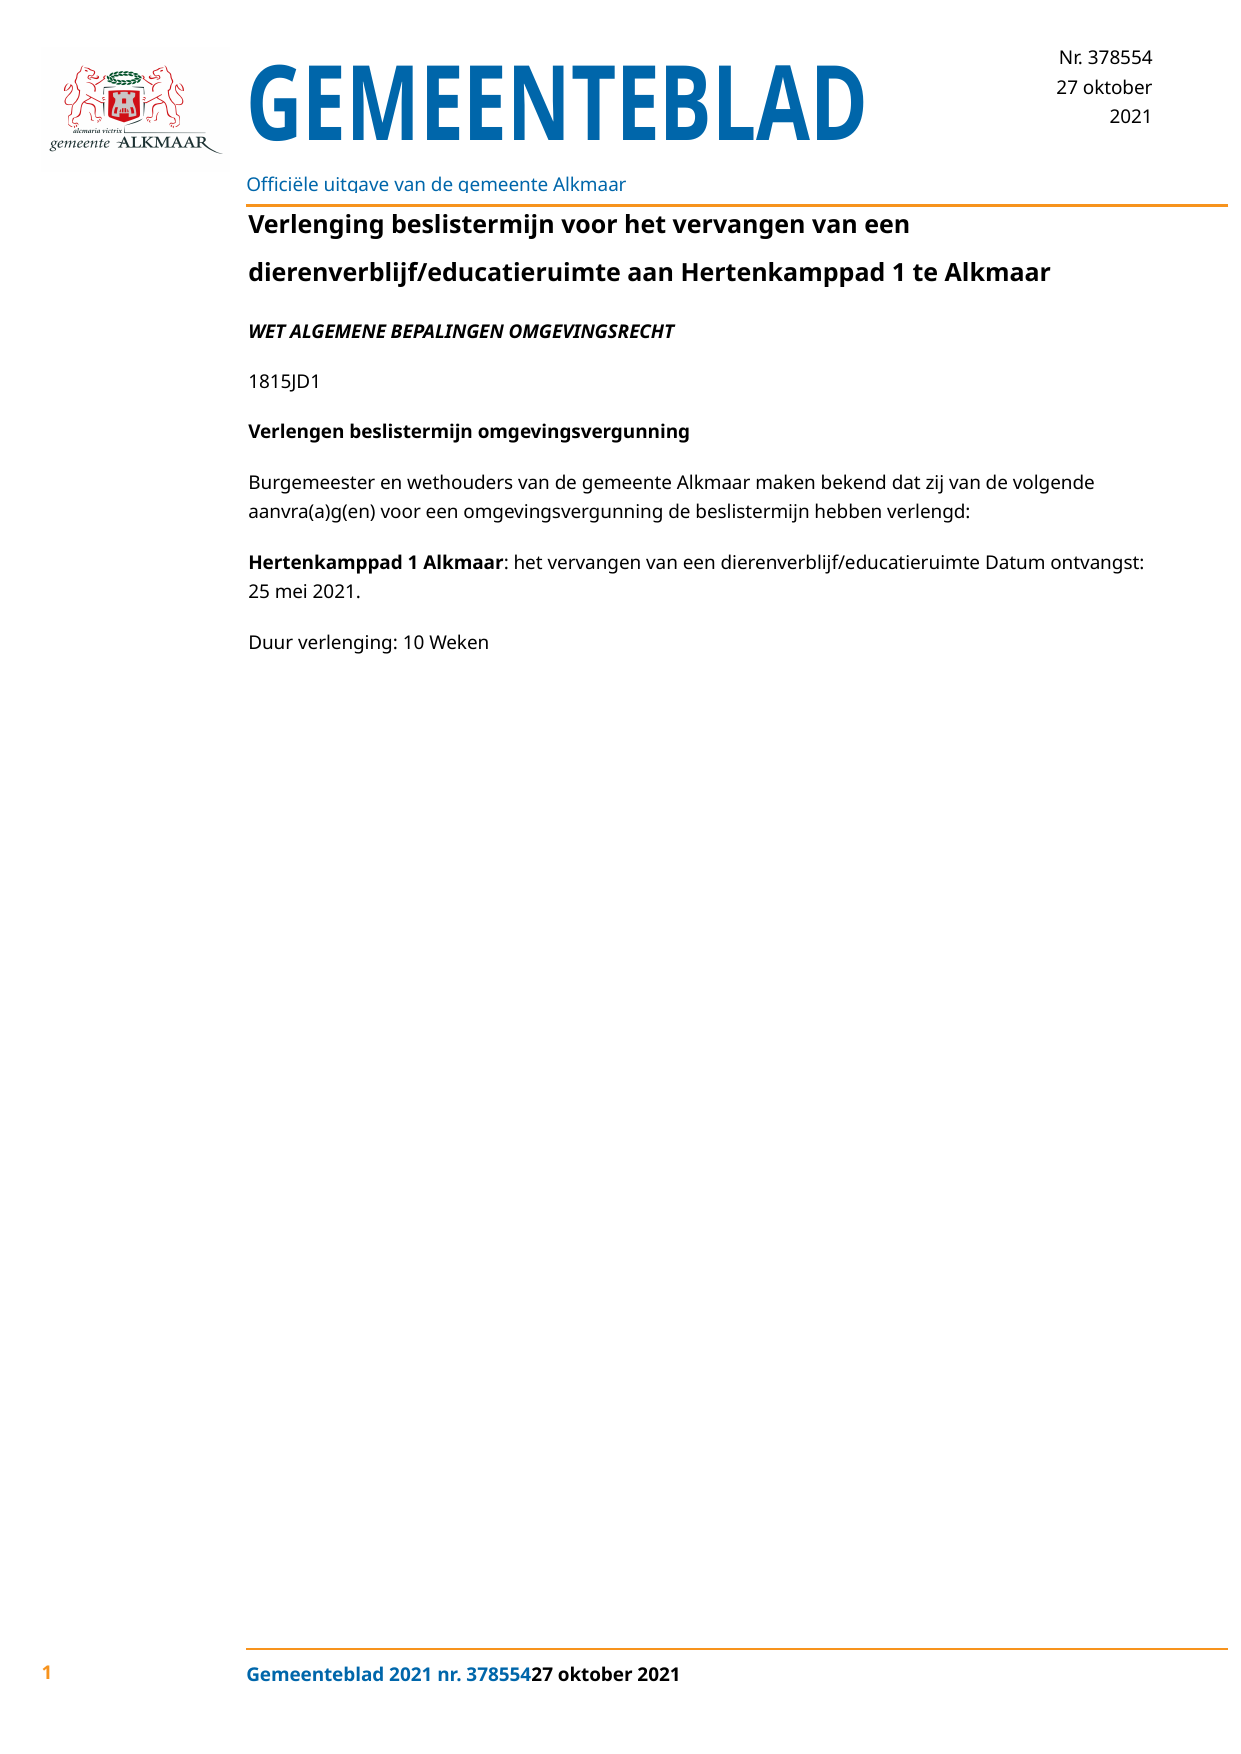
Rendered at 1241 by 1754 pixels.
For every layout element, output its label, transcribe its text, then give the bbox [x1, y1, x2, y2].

picture [41, 47, 231, 172]
text WET ALGEMENE BEPALINGEN OMGEVINGSRECHT [248, 318, 1152, 344]
text Verlenging beslistermijn voor het vervangen van een dierenverblijf/educatieruimte aan Hertenkamppad 1 te Alkmaar [248, 207, 1152, 288]
text Burgemeester en wethouders van de gemeente Alkmaar maken bekend dat zij van de volgende aanvra(a)g(en) voor een omgevingsvergunning de beslistermijn hebben verlengd: [248, 469, 1152, 524]
text Duur verlenging: 10 Weken [248, 629, 1152, 655]
text Hertenkamppad 1 Alkmaar: het vervangen van een dierenverblijf/educatieruimte Datum ontvangst: 25 mei 2021. [248, 549, 1152, 604]
text 1815JD1 [248, 368, 1152, 394]
text Verlengen beslistermijn omgevingsvergunning [248, 419, 1152, 444]
